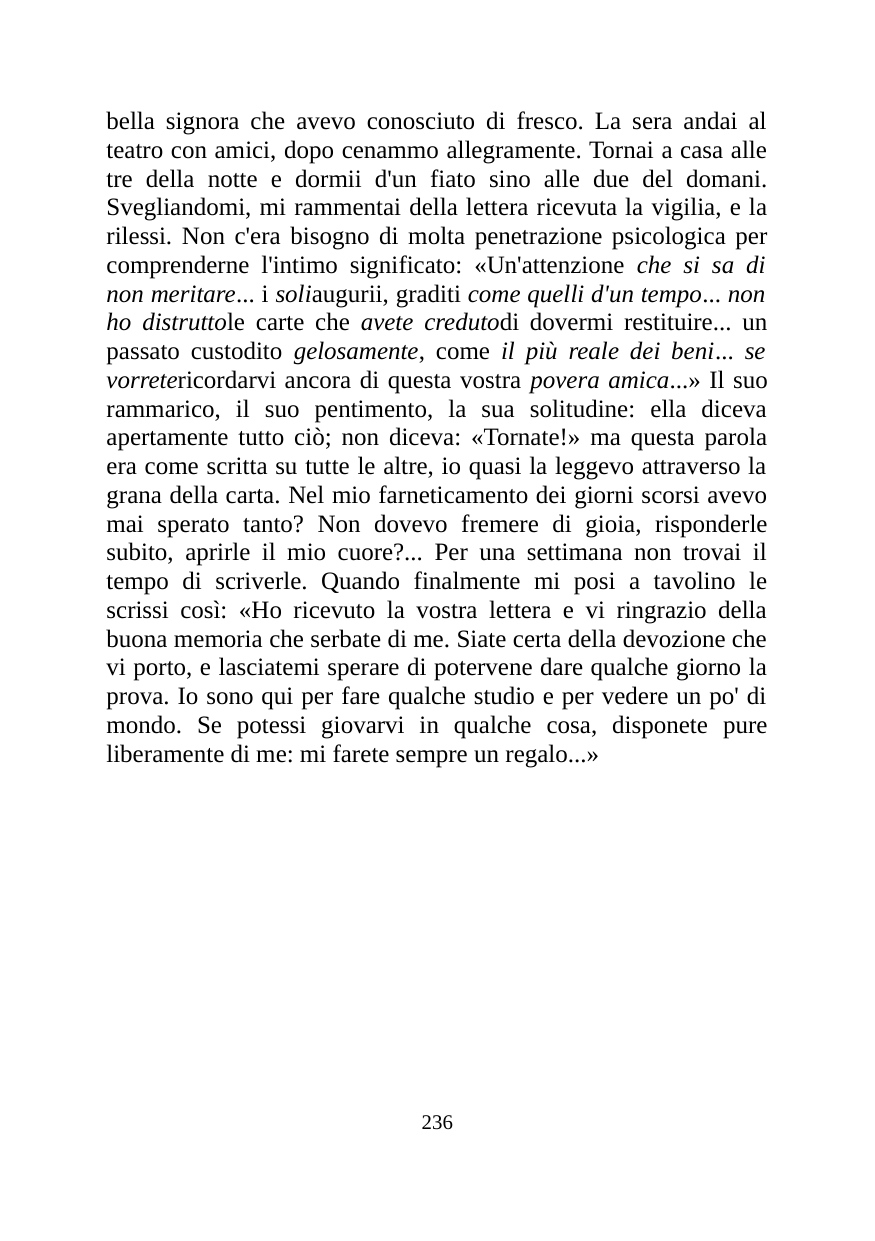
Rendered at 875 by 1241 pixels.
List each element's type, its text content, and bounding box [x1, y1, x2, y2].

text bella signora che avevo conosciuto di fresco. La sera andai al teatro con amici, dopo cenammo allegramente. Tornai a casa alle tre della notte e dormii d'un fiato sino alle due del domani. Svegliandomi, mi rammentai della lettera ricevuta la vigilia, e la rilessi. Non c'era bisogno di molta penetrazione psicologica per comprenderne l'intimo significato: «Un'attenzione che si sa di non meritare... i soliaugurii, graditi come quelli d'un tempo... non ho distruttole carte che avete credutodi dovermi restituire... un passato custodito gelosamente, come il più reale dei beni... se vorretericordarvi ancora di questa vostra povera amica...» Il suo rammarico, il suo pentimento, la sua solitudine: ella diceva apertamente tutto ciò; non diceva: «Tornate!» ma questa parola era come scritta su tutte le altre, io quasi la leggevo attraverso la grana della carta. Nel mio farneticamento dei giorni scorsi avevo mai sperato tanto? Non dovevo fremere di gioia, risponderle subito, aprirle il mio cuore?... Per una settimana non trovai il tempo di scriverle. Quando finalmente mi posi a tavolino le scrissi così: «Ho ricevuto la vostra lettera e vi ringrazio della buona memoria che serbate di me. Siate certa della devozione che vi porto, e lasciatemi sperare di potervene dare qualche giorno la prova. Io sono qui per fare qualche studio e per vedere un po' di mondo. Se potessi giovarvi in qualche cosa, disponete pure liberamente di me: mi farete sempre un regalo...» [106, 106, 768, 767]
